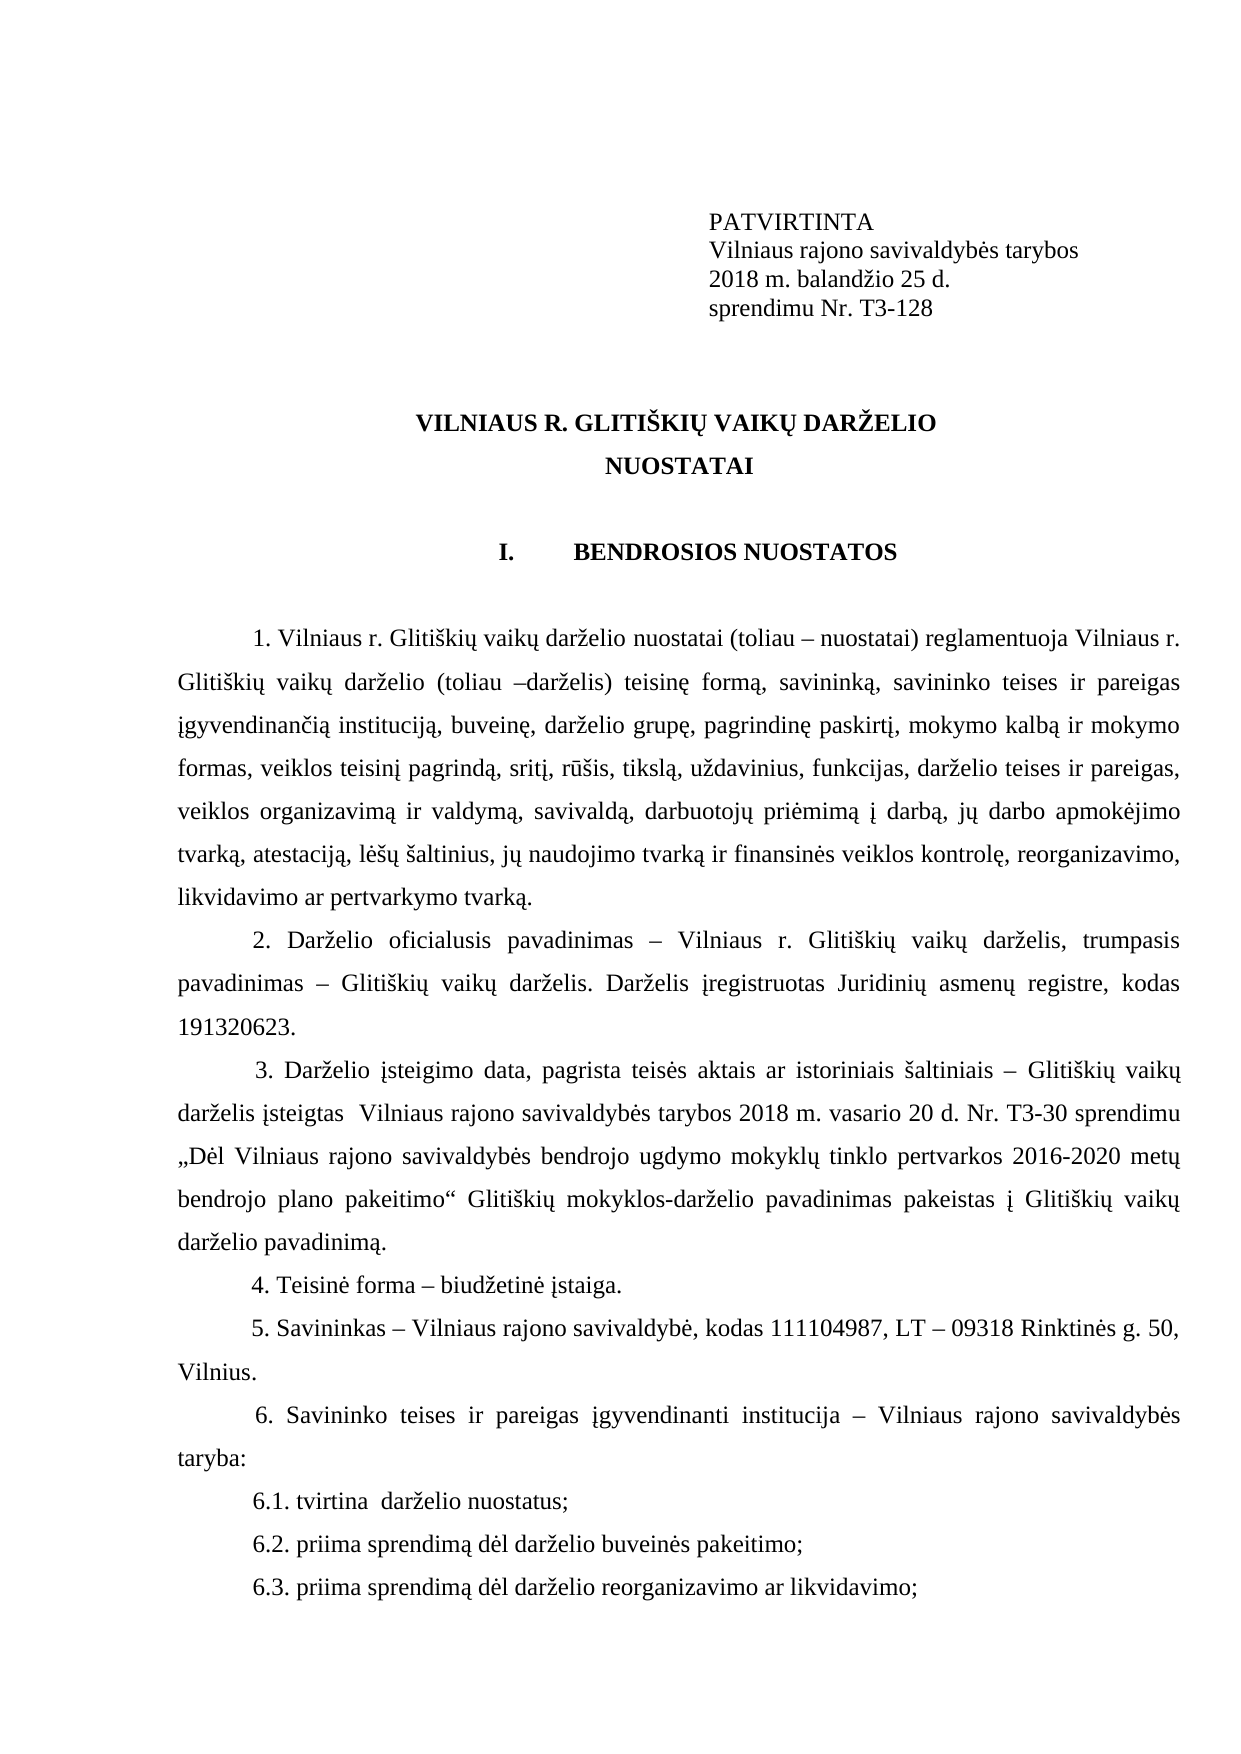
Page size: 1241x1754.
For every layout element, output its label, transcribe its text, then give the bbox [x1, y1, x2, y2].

text sprendimu Nr. T3-128 [177, 293, 1181, 322]
text I. BENDROSIOS NUOSTATOS [215, 537, 1181, 566]
text 2. Darželio oficialusis pavadinimas – Vilniaus r. Glitiškių vaikų darželis, trumpasis pavadinimas – Glitiškių vaikų darželis. Darželis įregistruotas Juridinių asmenų registre, kodas 191320623. [177, 925, 1181, 1040]
text PATVIRTINTA [177, 207, 1181, 235]
text 6.3. priima sprendimą dėl darželio reorganizavimo ar likvidavimo; [177, 1572, 1181, 1601]
text 6. Savininko teises ir pareigas įgyvendinanti institucija – Vilniaus rajono savivaldybės taryba: [177, 1400, 1181, 1472]
text VILNIAUS R. GLITIŠKIŲ VAIKŲ DARŽELIO [177, 408, 1181, 437]
text 6.1. tvirtina darželio nuostatus; [177, 1486, 1181, 1515]
text 6.2. priima sprendimą dėl darželio buveinės pakeitimo; [177, 1529, 1181, 1558]
text Vilniaus rajono savivaldybės tarybos [177, 235, 1181, 264]
text 3. Darželio įsteigimo data, pagrista teisės aktais ar istoriniais šaltiniais – Glitiškių vaikų darželis įsteigtas Vilniaus rajono savivaldybės tarybos 2018 m. vasario 20 d. Nr. T3-30 sprendimu „Dėl Vilniaus rajono savivaldybės bendrojo ugdymo mokyklų tinklo pertvarkos 2016-2020 metų bendrojo plano pakeitimo“ Glitiškių mokyklos-darželio pavadinimas pakeistas į Glitiškių vaikų darželio pavadinimą. [177, 1055, 1181, 1256]
text NUOSTATAI [177, 451, 1181, 480]
text 1. Vilniaus r. Glitiškių vaikų darželio nuostatai (toliau – nuostatai) reglamentuoja Vilniaus r. Glitiškių vaikų darželio (toliau –darželis) teisinę formą, savininką, savininko teises ir pareigas įgyvendinančią instituciją, buveinę, darželio grupę, pagrindinę paskirtį, mokymo kalbą ir mokymo formas, veiklos teisinį pagrindą, sritį, rūšis, tikslą, uždavinius, funkcijas, darželio teises ir pareigas, veiklos organizavimą ir valdymą, savivaldą, darbuotojų priėmimą į darbą, jų darbo apmokėjimo tvarką, atestaciją, lėšų šaltinius, jų naudojimo tvarką ir finansinės veiklos kontrolę, reorganizavimo, likvidavimo ar pertvarkymo tvarką. [177, 623, 1181, 911]
text 5. Savininkas – Vilniaus rajono savivaldybė, kodas 111104987, LT – 09318 Rinktinės g. 50, Vilnius. [177, 1313, 1181, 1385]
text 4. Teisinė forma – biudžetinė įstaiga. [177, 1270, 1181, 1299]
text 2018 m. balandžio 25 d. [177, 264, 1181, 293]
